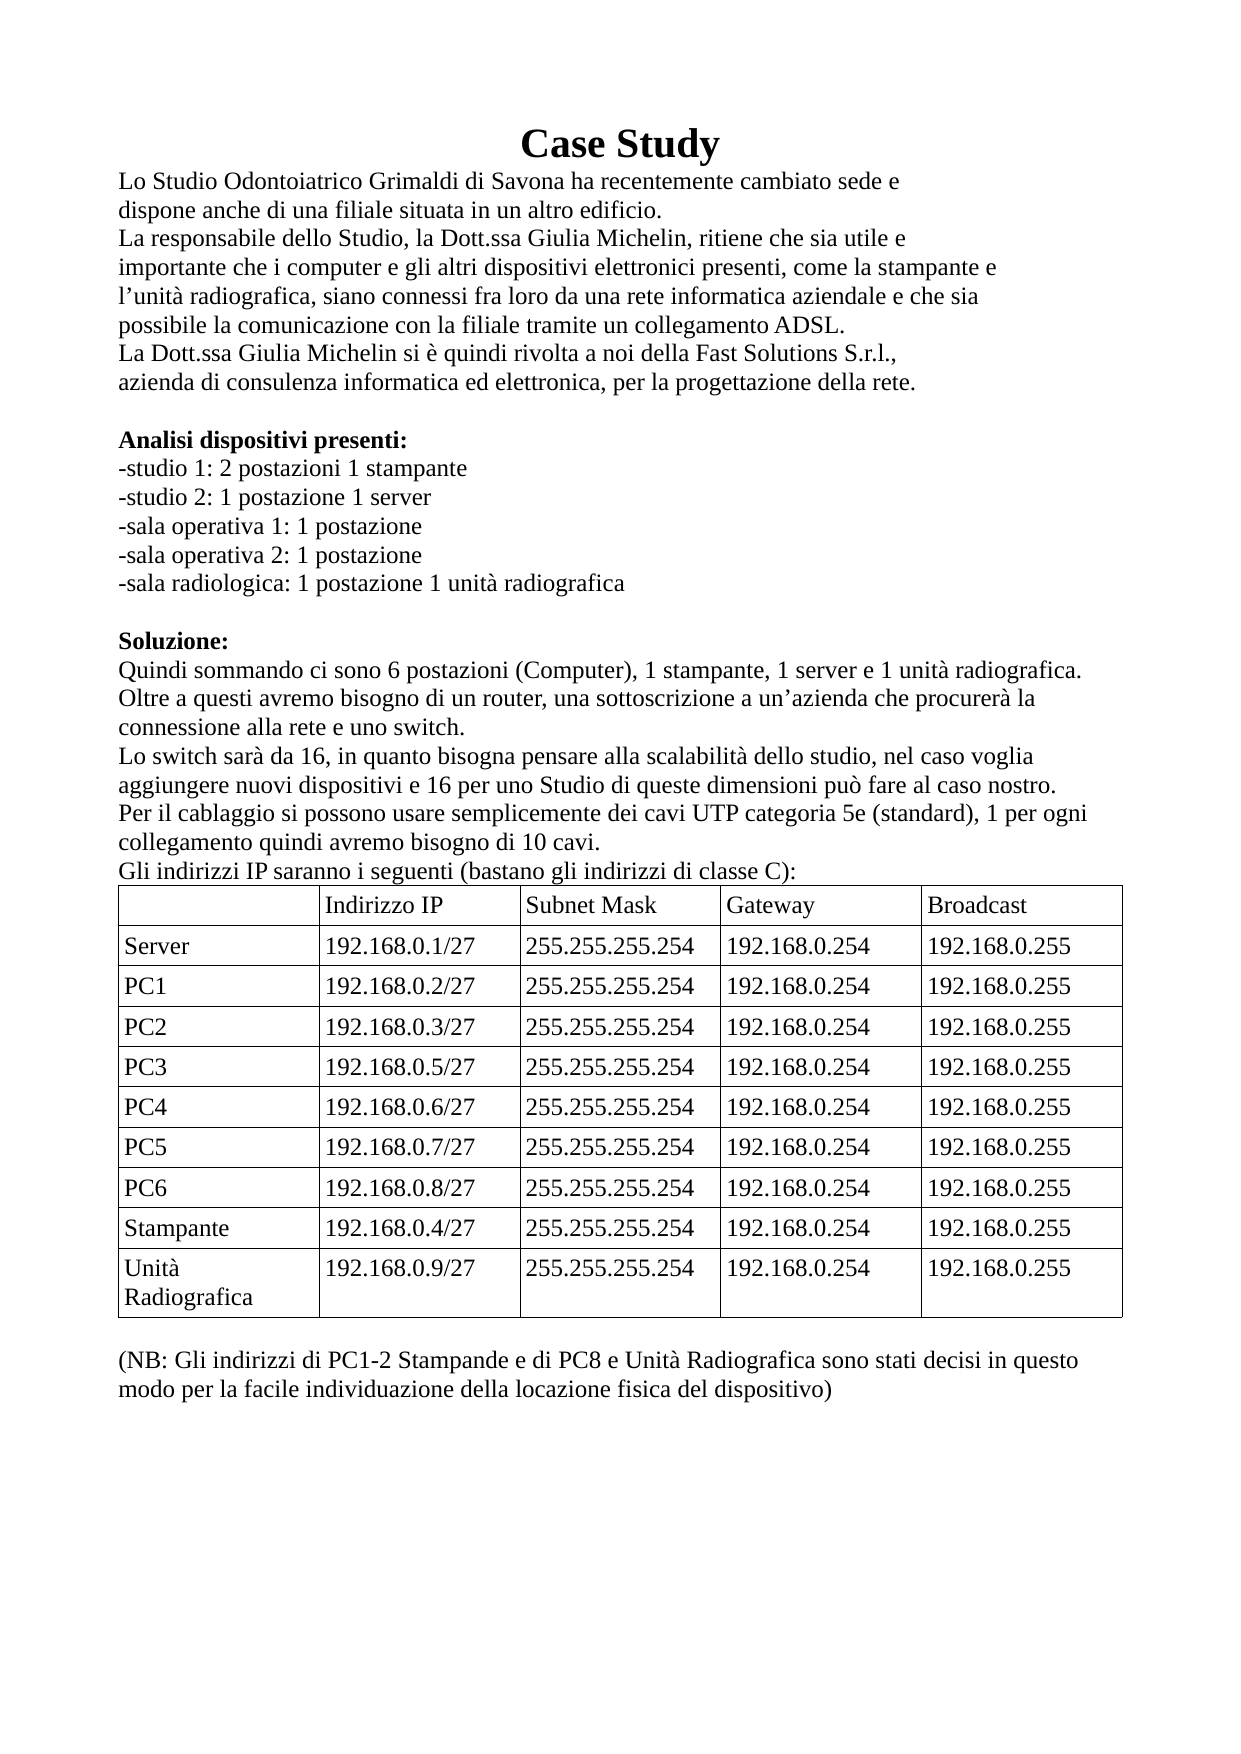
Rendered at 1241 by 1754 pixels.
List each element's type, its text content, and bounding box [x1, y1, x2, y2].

table_cell 192.168.0.254 [721, 1249, 921, 1317]
table_cell 255.255.255.254 [521, 1047, 720, 1086]
table_cell Server [119, 926, 319, 965]
table_cell 192.168.0.1/27 [320, 926, 520, 965]
table_cell PC3 [119, 1047, 319, 1086]
text possibile la comunicazione con la filiale tramite un collegamento ADSL. [118, 310, 1122, 338]
text La responsabile dello Studio, la Dott.ssa Giulia Michelin, ritiene che sia utile e [118, 223, 1122, 252]
table_cell 255.255.255.254 [521, 966, 720, 1006]
table_cell PC6 [119, 1168, 319, 1207]
table_cell 192.168.0.8/27 [320, 1168, 520, 1207]
table_cell 192.168.0.255 [922, 1128, 1122, 1167]
text Soluzione: [118, 626, 1122, 655]
table_cell 255.255.255.254 [521, 926, 720, 965]
text -sala operativa 2: 1 postazione [118, 540, 1122, 568]
table_cell 192.168.0.9/27 [320, 1249, 520, 1317]
text Per il cablaggio si possono usare semplicemente dei cavi UTP categoria 5e (standard), 1 per ogni collegamento quindi avremo bisogno di 10 cavi. [118, 798, 1122, 856]
table_header Indirizzo IP [320, 886, 520, 925]
table_cell 192.168.0.7/27 [320, 1128, 520, 1167]
text -sala radiologica: 1 postazione 1 unità radiografica [118, 568, 1122, 597]
text dispone anche di una filiale situata in un altro edificio. [118, 195, 1122, 223]
table_cell 255.255.255.254 [521, 1168, 720, 1207]
table_header Gateway [721, 886, 921, 925]
table_cell 192.168.0.2/27 [320, 966, 520, 1006]
text -sala operativa 1: 1 postazione [118, 511, 1122, 540]
table_cell PC1 [119, 966, 319, 1006]
text Lo Studio Odontoiatrico Grimaldi di Savona ha recentemente cambiato sede e [118, 166, 1122, 195]
text -studio 2: 1 postazione 1 server [118, 482, 1122, 511]
table_cell 192.168.0.255 [922, 1208, 1122, 1248]
text Case Study [118, 118, 1122, 166]
text (NB: Gli indirizzi di PC1-2 Stampande e di PC8 e Unità Radiografica sono stati decisi in questo modo per la facile individuazione della locazione fisica del dispositivo) [118, 1346, 1122, 1403]
table_cell 255.255.255.254 [521, 1249, 720, 1317]
table_header Broadcast [922, 886, 1122, 925]
table_cell 192.168.0.255 [922, 926, 1122, 965]
table_cell 192.168.0.255 [922, 1249, 1122, 1317]
text -studio 1: 2 postazioni 1 stampante [118, 453, 1122, 482]
table_cell 192.168.0.254 [721, 1168, 921, 1207]
table_cell 192.168.0.3/27 [320, 1007, 520, 1046]
text l’unità radiografica, siano connessi fra loro da una rete informatica aziendale e che sia [118, 281, 1122, 310]
table_cell 255.255.255.254 [521, 1007, 720, 1046]
table_cell 192.168.0.254 [721, 966, 921, 1006]
table_cell 192.168.0.5/27 [320, 1047, 520, 1086]
table_cell 192.168.0.6/27 [320, 1087, 520, 1127]
text Quindi sommando ci sono 6 postazioni (Computer), 1 stampante, 1 server e 1 unità radiografica. Oltre a questi avremo bisogno di un router, una sottoscrizione a un’azienda che procurerà la connessione alla rete e uno switch. Lo switch sarà da 16, in quanto bisogna pensare alla scalabilità dello studio, nel caso voglia aggiungere nuovi dispositivi e 16 per uno Studio di queste dimensioni può fare al caso nostro. [118, 655, 1122, 798]
table_cell 255.255.255.254 [521, 1087, 720, 1127]
text Analisi dispositivi presenti: [118, 425, 1122, 453]
table_cell 192.168.0.255 [922, 1007, 1122, 1046]
table_cell 192.168.0.254 [721, 1087, 921, 1127]
text importante che i computer e gli altri dispositivi elettronici presenti, come la stampante e [118, 252, 1122, 281]
table_cell 192.168.0.254 [721, 1007, 921, 1046]
table_cell PC4 [119, 1087, 319, 1127]
text Gli indirizzi IP saranno i seguenti (bastano gli indirizzi di classe C): [118, 856, 1122, 885]
table_cell 192.168.0.254 [721, 1047, 921, 1086]
text La Dott.ssa Giulia Michelin si è quindi rivolta a noi della Fast Solutions S.r.l., [118, 338, 1122, 367]
table_cell 192.168.0.254 [721, 1208, 921, 1248]
table_cell 255.255.255.254 [521, 1208, 720, 1248]
table_cell 192.168.0.255 [922, 966, 1122, 1006]
table_header [119, 886, 319, 925]
table_cell 192.168.0.255 [922, 1047, 1122, 1086]
table_cell 192.168.0.255 [922, 1168, 1122, 1207]
table_cell 192.168.0.255 [922, 1087, 1122, 1127]
table_header Subnet Mask [521, 886, 720, 925]
table_cell PC5 [119, 1128, 319, 1167]
table_cell 192.168.0.4/27 [320, 1208, 520, 1248]
text azienda di consulenza informatica ed elettronica, per la progettazione della rete. [118, 367, 1122, 396]
table_cell 192.168.0.254 [721, 1128, 921, 1167]
table_cell Stampante [119, 1208, 319, 1248]
table_cell 255.255.255.254 [521, 1128, 720, 1167]
table_cell Unità Radiografica [119, 1249, 319, 1317]
table_cell PC2 [119, 1007, 319, 1046]
table_cell 192.168.0.254 [721, 926, 921, 965]
